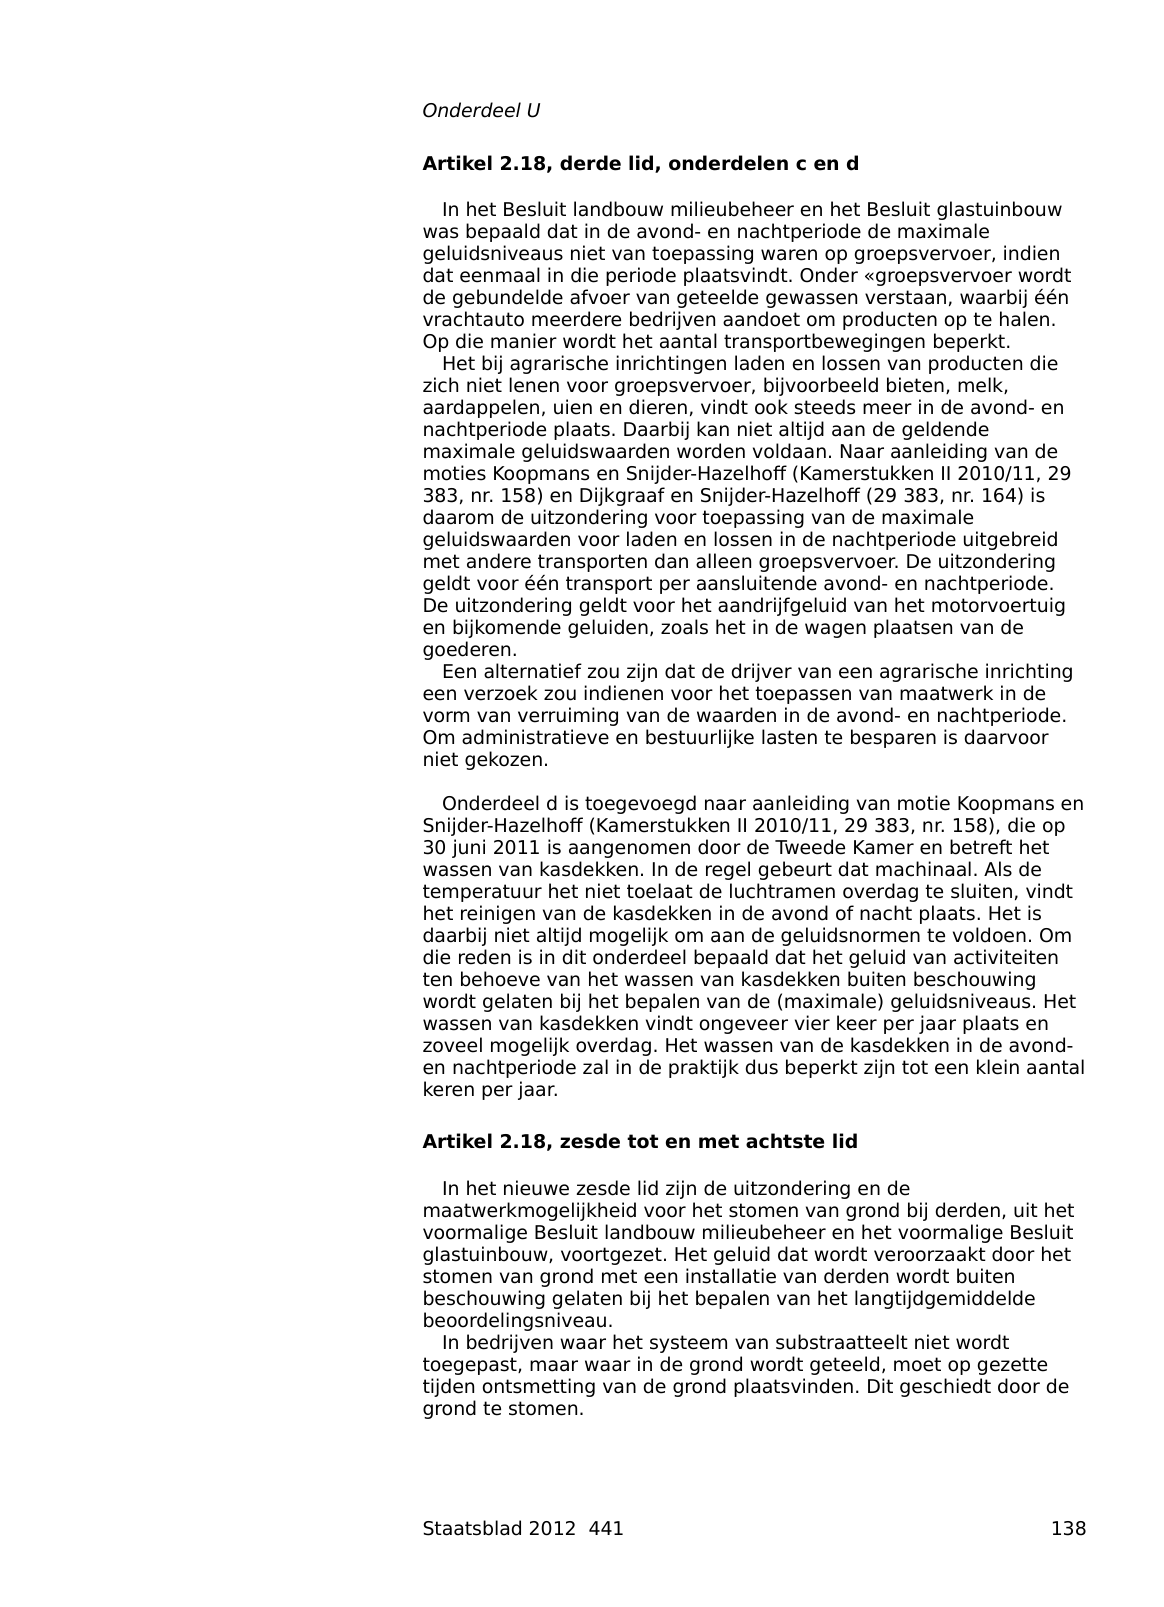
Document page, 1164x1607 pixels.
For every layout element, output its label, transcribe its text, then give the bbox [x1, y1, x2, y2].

text In het nieuwe zesde lid zijn de uitzondering en de maatwerkmogelijkheid voor het stomen van grond bij derden, uit het voormalige Besluit landbouw milieubeheer en het voormalige Besluit glastuinbouw, voortgezet. Het geluid dat wordt veroorzaakt door het stomen van grond met een installatie van derden wordt buiten beschouwing gelaten bij het bepalen van het langtijdgemiddelde beoordelingsniveau. [422, 1178, 1087, 1332]
subtitle Onderdeel U [422, 100, 1087, 122]
subtitle Artikel 2.18, zesde tot en met achtste lid [422, 1131, 1087, 1153]
text Een alternatief zou zijn dat de drijver van een agrarische inrichting een verzoek zou indienen voor het toepassen van maatwerk in de vorm van verruiming van de waarden in de avond- en nachtperiode. Om administratieve en bestuurlijke lasten te besparen is daarvoor niet gekozen. [422, 661, 1087, 771]
text Het bij agrarische inrichtingen laden en lossen van producten die zich niet lenen voor groepsvervoer, bijvoorbeeld bieten, melk, aardappelen, uien en dieren, vindt ook steeds meer in de avond- en nachtperiode plaats. Daarbij kan niet altijd aan de geldende maximale geluidswaarden worden voldaan. Naar aanleiding van de moties Koopmans en Snijder-Hazelhoff (Kamerstukken II 2010/11, 29 383, nr. 158) en Dijkgraaf en Snijder-Hazelhoff (29 383, nr. 164) is daarom de uitzondering voor toepassing van de maximale geluidswaarden voor laden en lossen in de nachtperiode uitgebreid met andere transporten dan alleen groepsvervoer. De uitzondering geldt voor één transport per aansluitende avond- en nachtperiode. De uitzondering geldt voor het aandrijfgeluid van het motorvoertuig en bijkomende geluiden, zoals het in de wagen plaatsen van de goederen. [422, 353, 1087, 661]
text Onderdeel d is toegevoegd naar aanleiding van motie Koopmans en Snijder-Hazelhoff (Kamerstukken II 2010/11, 29 383, nr. 158), die op 30 juni 2011 is aangenomen door de Tweede Kamer en betreft het wassen van kasdekken. In de regel gebeurt dat machinaal. Als de temperatuur het niet toelaat de luchtramen overdag te sluiten, vindt het reinigen van de kasdekken in de avond of nacht plaats. Het is daarbij niet altijd mogelijk om aan de geluidsnormen te voldoen. Om die reden is in dit onderdeel bepaald dat het geluid van activiteiten ten behoeve van het wassen van kasdekken buiten beschouwing wordt gelaten bij het bepalen van de (maximale) geluidsniveaus. Het wassen van kasdekken vindt ongeveer vier keer per jaar plaats en zoveel mogelijk overdag. Het wassen van de kasdekken in de avond- en nachtperiode zal in de praktijk dus beperkt zijn tot een klein aantal keren per jaar. [422, 793, 1087, 1101]
text In het Besluit landbouw milieubeheer en het Besluit glastuinbouw was bepaald dat in de avond- en nachtperiode de maximale geluidsniveaus niet van toepassing waren op groepsvervoer, indien dat eenmaal in die periode plaatsvindt. Onder «groepsvervoer wordt de gebundelde afvoer van geteelde gewassen verstaan, waarbij één vrachtauto meerdere bedrijven aandoet om producten op te halen. Op die manier wordt het aantal transportbewegingen beperkt. [422, 199, 1087, 353]
text In bedrijven waar het systeem van substraatteelt niet wordt toegepast, maar waar in de grond wordt geteeld, moet op gezette tijden ontsmetting van de grond plaatsvinden. Dit geschiedt door de grond te stomen. [422, 1332, 1087, 1419]
subtitle Artikel 2.18, derde lid, onderdelen c en d [422, 152, 1087, 174]
